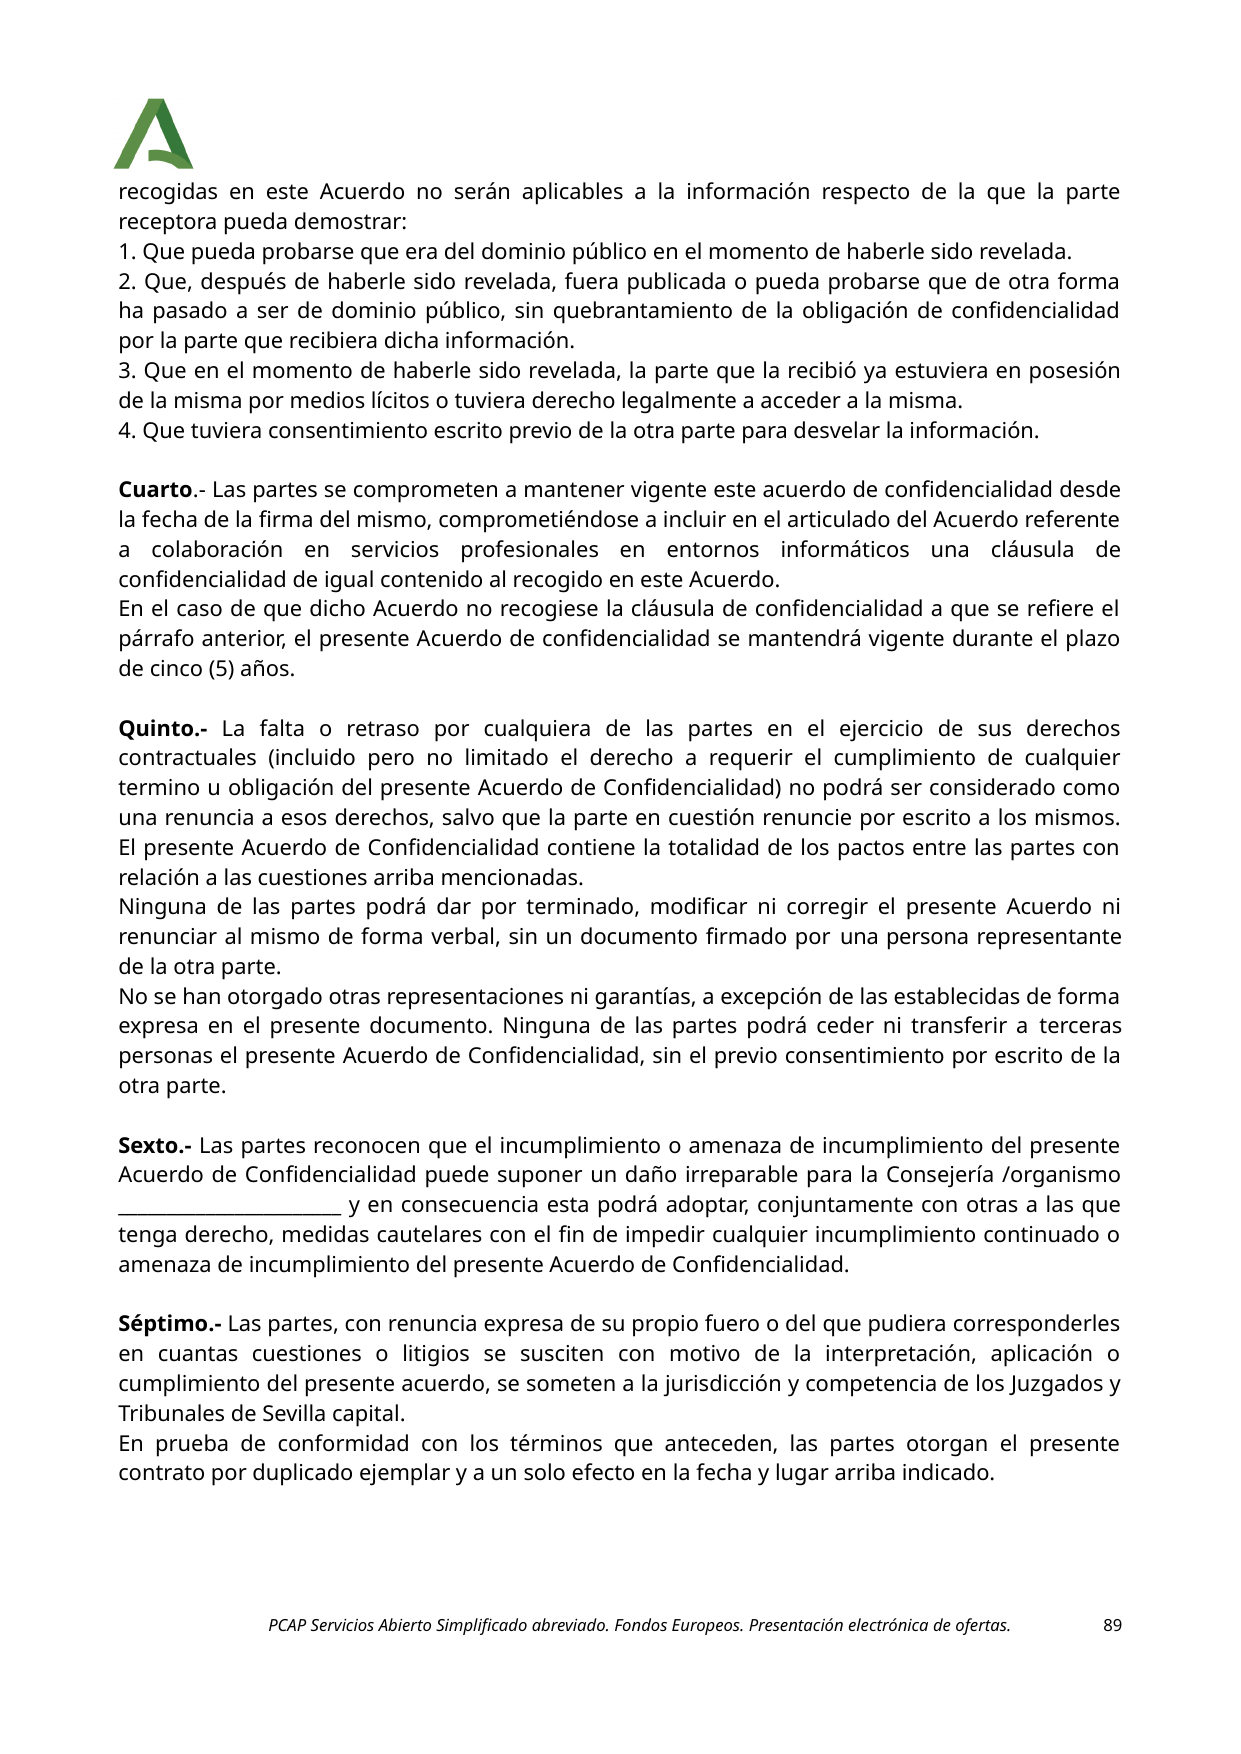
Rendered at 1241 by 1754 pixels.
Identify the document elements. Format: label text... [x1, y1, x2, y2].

text Cuarto.- Las partes se comprometen a mantener vigente este acuerdo de confidencialidad desde la fecha de la firma del mismo, comprometiéndose a incluir en el articulado del Acuerdo referente a colaboración en servicios profesionales en entornos informáticos una cláusula de confidencialidad de igual contenido al recogido en este Acuerdo. [118, 474, 1122, 593]
text No se han otorgado otras representaciones ni garantías, a excepción de las establecidas de forma expresa en el presente documento. Ninguna de las partes podrá ceder ni transferir a terceras personas el presente Acuerdo de Confidencialidad, sin el previo consentimiento por escrito de la otra parte. [118, 981, 1122, 1100]
text Séptimo.- Las partes, con renuncia expresa de su propio fuero o del que pudiera corresponderles en cuantas cuestiones o litigios se susciten con motivo de la interpretación, aplicación o cumplimiento del presente acuerdo, se someten a la jurisdicción y competencia de los Juzgados y Tribunales de Sevilla capital. [118, 1308, 1122, 1428]
text Ninguna de las partes podrá dar por terminado, modificar ni corregir el presente Acuerdo ni renunciar al mismo de forma verbal, sin un documento firmado por una persona representante de la otra parte. [118, 891, 1122, 981]
text En el caso de que dicho Acuerdo no recogiese la cláusula de confidencialidad a que se refiere el párrafo anterior, el presente Acuerdo de confidencialidad se mantendrá vigente durante el plazo de cinco (5) años. [118, 593, 1122, 683]
text Sexto.- Las partes reconocen que el incumplimiento o amenaza de incumplimiento del presente Acuerdo de Confidencialidad puede suponer un daño irreparable para la Consejería /organismo _______________________ y en consecuencia esta podrá adoptar, conjuntamente con otras a las que tenga derecho, medidas cautelares con el fin de impedir cualquier incumplimiento continuado o amenaza de incumplimiento del presente Acuerdo de Confidencialidad. [118, 1130, 1122, 1279]
text 2. Que, después de haberle sido revelada, fuera publicada o pueda probarse que de otra forma ha pasado a ser de dominio público, sin quebrantamiento de la obligación de confidencialidad por la parte que recibiera dicha información. [118, 266, 1122, 355]
text 4. Que tuviera consentimiento escrito previo de la otra parte para desvelar la información. [118, 415, 1122, 444]
text recogidas en este Acuerdo no serán aplicables a la información respecto de la que la parte receptora pueda demostrar: [118, 176, 1122, 236]
text 3. Que en el momento de haberle sido revelada, la parte que la recibió ya estuviera en posesión de la misma por medios lícitos o tuviera derecho legalmente a acceder a la misma. [118, 355, 1122, 415]
text 1. Que pueda probarse que era del dominio público en el momento de haberle sido revelada. [118, 236, 1122, 266]
text En prueba de conformidad con los términos que anteceden, las partes otorgan el presente contrato por duplicado ejemplar y a un solo efecto en la fecha y lugar arriba indicado. [118, 1428, 1122, 1487]
text Quinto.- La falta o retraso por cualquiera de las partes en el ejercicio de sus derechos contractuales (incluido pero no limitado el derecho a requerir el cumplimiento de cualquier termino u obligación del presente Acuerdo de Confidencialidad) no podrá ser considerado como una renuncia a esos derechos, salvo que la parte en cuestión renuncie por escrito a los mismos. El presente Acuerdo de Confidencialidad contiene la totalidad de los pactos entre las partes con relación a las cuestiones arriba mencionadas. [118, 713, 1122, 891]
picture [109, 94, 198, 173]
